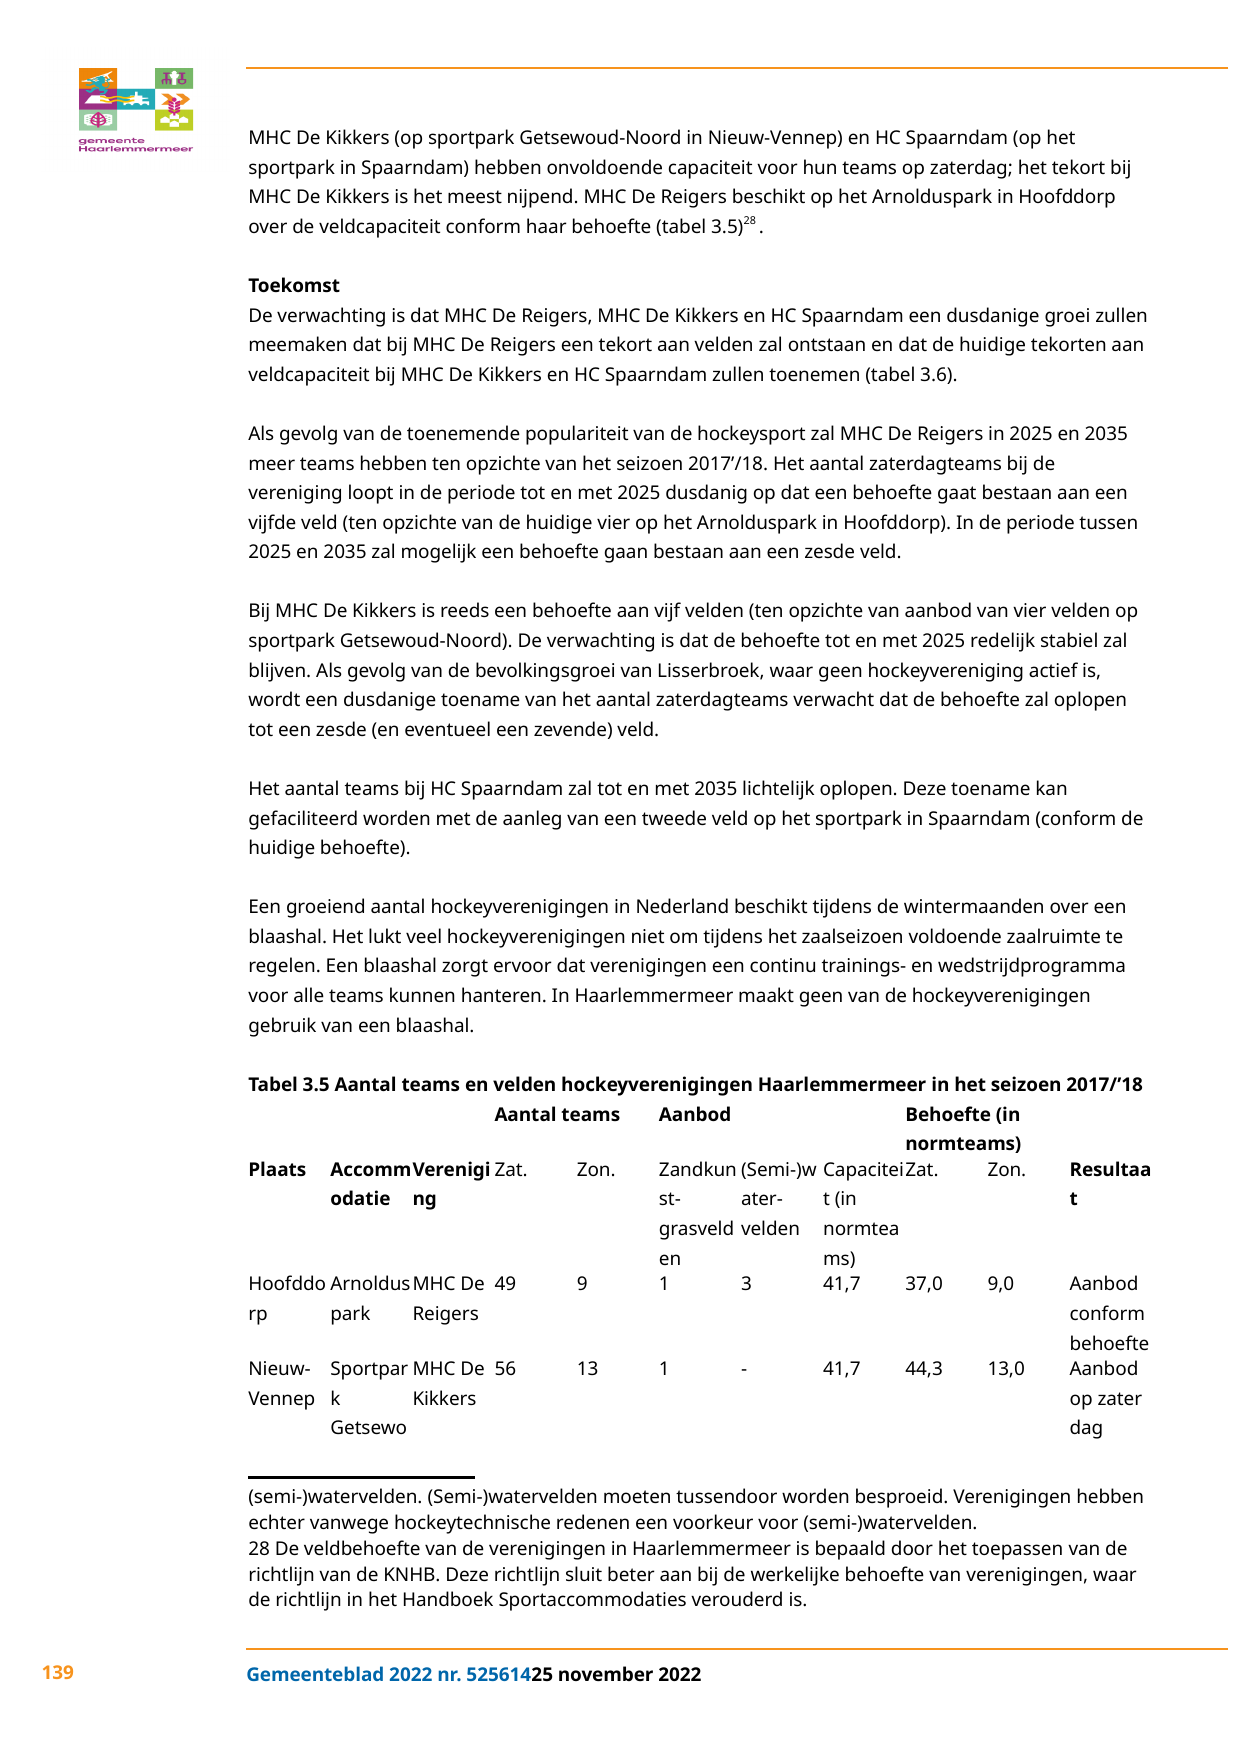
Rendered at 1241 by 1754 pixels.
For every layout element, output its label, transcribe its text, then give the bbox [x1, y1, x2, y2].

table_cell Zon. [987, 1156, 1069, 1271]
table_header [248, 1101, 494, 1156]
text Toekomst [248, 272, 1152, 298]
table_cell 13,0 [987, 1355, 1069, 1440]
table_cell 56 [494, 1355, 577, 1440]
table_cell Zon. [577, 1156, 659, 1271]
table_cell 3 [741, 1271, 823, 1355]
table_cell 44,3 [905, 1355, 987, 1440]
table_cell Vereniging [412, 1156, 494, 1271]
text Als gevolg van de toenemende populariteit van de hockeysport zal MHC De Reigers in 2025 en 2035 meer teams hebben ten opzichte van het seizoen 2017’/18. Het aantal zaterdagteams bij de vereniging loopt in de periode tot en met 2025 dusdanig op dat een behoefte gaat bestaan aan een vijfde veld (ten opzichte van de huidige vier op het Arnolduspark in Hoofddorp). In de periode tussen 2025 en 2035 zal mogelijk een behoefte gaan bestaan aan een zesde veld. [248, 420, 1152, 564]
table_cell Nieuw-Vennep [248, 1355, 330, 1440]
table_cell 37,0 [905, 1271, 987, 1355]
text Bij MHC De Kikkers is reeds een behoefte aan vijf velden (ten opzichte van aanbod van vier velden op sportpark Getsewoud-Noord). De verwachting is dat de behoefte tot en met 2025 redelijk stabiel zal blijven. Als gevolg van de bevolkingsgroei van Lisserbroek, waar geen hockeyvereniging actief is, wordt een dusdanige toename van het aantal zaterdagteams verwacht dat de behoefte zal oplopen tot een zesde (en eventueel een zevende) veld. [248, 598, 1152, 742]
table_cell MHC De Kikkers [412, 1355, 494, 1440]
table_cell 1 [659, 1355, 741, 1440]
table_cell 9,0 [987, 1271, 1069, 1355]
table_header Aantal teams [494, 1101, 659, 1156]
table_cell 49 [494, 1271, 577, 1355]
table_cell Zat. [905, 1156, 987, 1271]
text De veldbehoefte van de verenigingen in Haarlemmermeer is bepaald door het toepassen van de richtlijn van de KNHB. Deze richtlijn sluit beter aan bij de werkelijke behoefte van verenigingen, waar de richtlijn in het Handboek Sportaccommodaties verouderd is. [248, 1535, 1152, 1612]
text Een groeiend aantal hockeyverenigingen in Nederland beschikt tijdens de wintermaanden over een blaashal. Het lukt veel hockeyverenigingen niet om tijdens het zaalseizoen voldoende zaalruimte te regelen. Een blaashal zorgt ervoor dat verenigingen een continu trainings- en wedstrijdprogramma voor alle teams kunnen hanteren. In Haarlemmermeer maakt geen van de hockeyverenigingen gebruik van een blaashal. [248, 893, 1152, 1038]
table_cell Aanbod op zaterdag [1069, 1355, 1152, 1440]
table_cell Aanbod conform behoefte [1069, 1271, 1152, 1355]
table_cell 41,7 [823, 1271, 905, 1355]
table_cell MHC De Reigers [412, 1271, 494, 1355]
text MHC De Kikkers (op sportpark Getsewoud-Noord in Nieuw-Vennep) en HC Spaarndam (op het sportpark in Spaarndam) hebben onvoldoende capaciteit voor hun teams op zaterdag; het tekort bij MHC De Kikkers is het meest nijpend. MHC De Reigers beschikt op het Arnolduspark in Hoofddorp over de veldcapaciteit conform haar behoefte (tabel 3.5). [248, 124, 1152, 239]
text Het aantal teams bij HC Spaarndam zal tot en met 2035 lichtelijk oplopen. Deze toename kan gefaciliteerd worden met de aanleg van een tweede veld op het sportpark in Spaarndam (conform de huidige behoefte). [248, 775, 1152, 860]
table_header [1069, 1101, 1152, 1156]
text (semi-)watervelden. (Semi-)watervelden moeten tussendoor worden besproeid. Verenigingen hebben echter vanwege hockeytechnische redenen een voorkeur voor (semi-)watervelden. [248, 1483, 1152, 1535]
table_cell Resultaat [1069, 1156, 1152, 1271]
table_cell Plaats [248, 1156, 330, 1271]
table_cell Arnolduspark [330, 1271, 412, 1355]
picture [41, 47, 231, 172]
table_cell 1 [659, 1271, 741, 1355]
table_cell Hoofddorp [248, 1271, 330, 1355]
table_cell Sportpark Getsewo [330, 1355, 412, 1440]
table_header Behoefte (in normteams) [905, 1101, 1069, 1156]
table_header Aanbod [659, 1101, 905, 1156]
table_cell Accommodatie [330, 1156, 412, 1271]
text De verwachting is dat MHC De Reigers, MHC De Kikkers en HC Spaarndam een dusdanige groei zullen meemaken dat bij MHC De Reigers een tekort aan velden zal ontstaan en dat de huidige tekorten aan veldcapaciteit bij MHC De Kikkers en HC Spaarndam zullen toenemen (tabel 3.6). [248, 302, 1152, 387]
table_cell 13 [577, 1355, 659, 1440]
table_cell - [741, 1355, 823, 1440]
text Tabel 3.5 Aantal teams en velden hockeyverenigingen Haarlemmermeer in het seizoen 2017/’18 [248, 1071, 1152, 1097]
table_cell 41,7 [823, 1355, 905, 1440]
table_cell (Semi-)water- velden [741, 1156, 823, 1271]
table_cell Capaciteit (in normteams) [823, 1156, 905, 1271]
table_cell Zat. [494, 1156, 577, 1271]
table_cell 9 [577, 1271, 659, 1355]
table_cell Zandkunst- grasvelden [659, 1156, 741, 1271]
